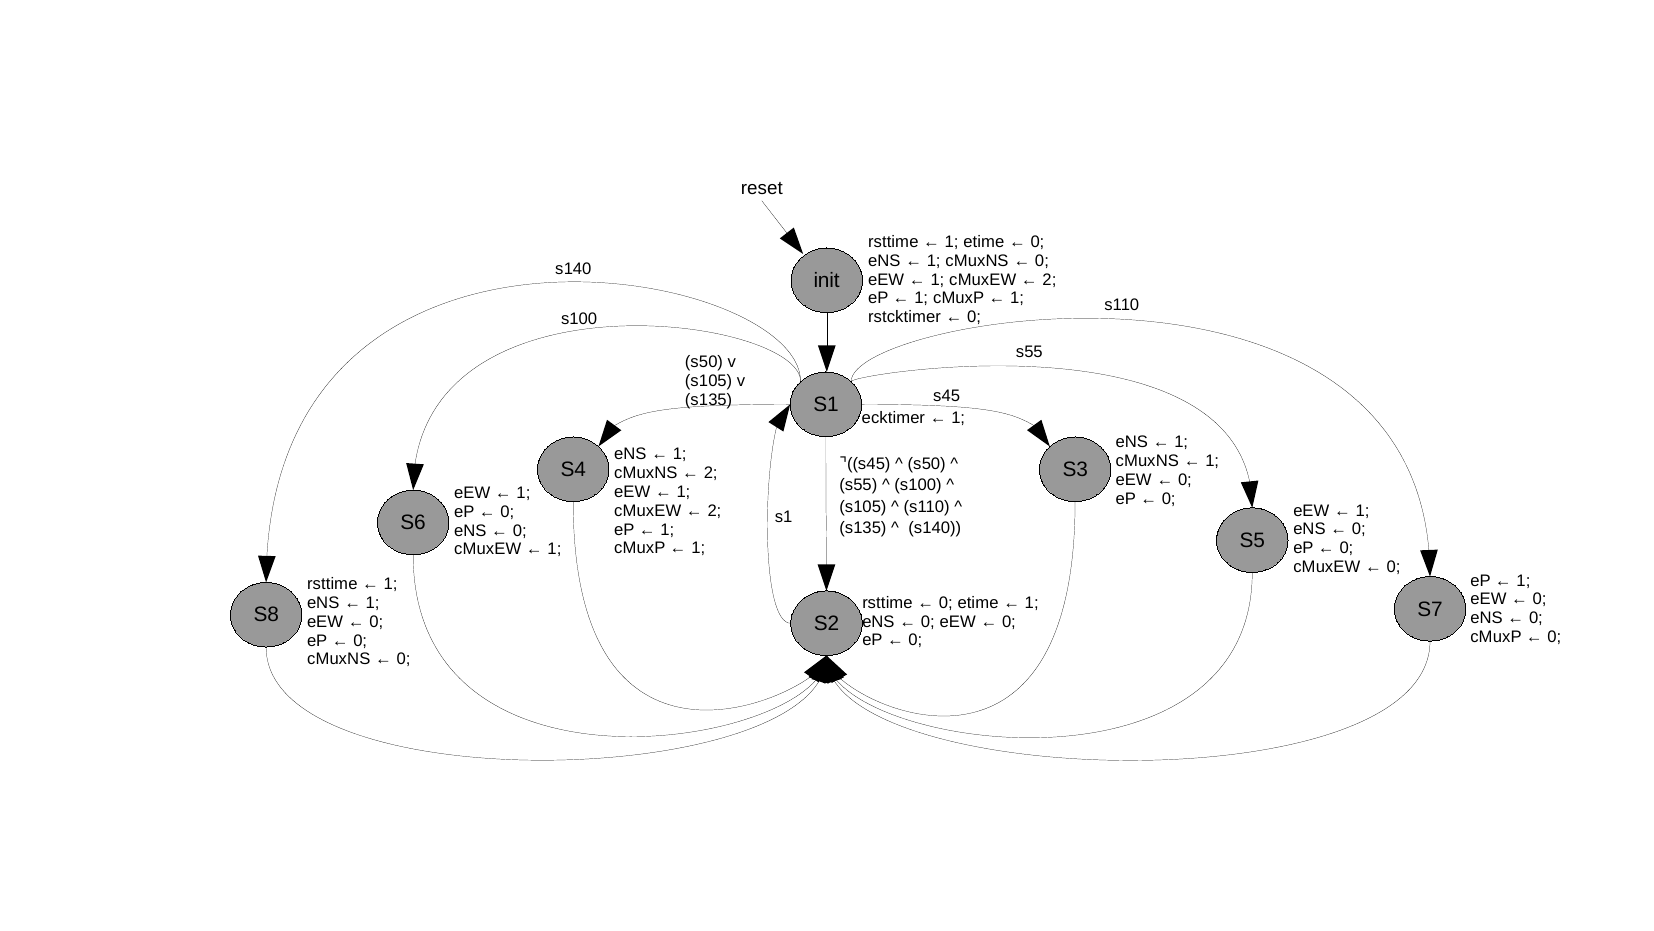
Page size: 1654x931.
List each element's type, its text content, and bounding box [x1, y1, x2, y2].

title eEW ← 1; eP ← 0; eNS ← 0; cMuxEW ← 1; [454, 473, 591, 568]
title rsttime ← 1; eNS ← 1; eEW ← 0; eP ← 0; cMuxNS ← 0; [307, 574, 438, 669]
title eP ← 1; eEW ← 0; eNS ← 0; cMuxP ← 0; [1470, 570, 1583, 646]
title eNS ← 1; cMuxNS ← 1; eEW ← 0; eP ← 0; [1115, 432, 1241, 508]
title (s50) v (s105) v (s135) [685, 352, 756, 407]
title reset [714, 177, 809, 199]
text_box S5 [1216, 507, 1289, 573]
title s55 [1015, 336, 1052, 367]
title eEW ← 1; eNS ← 0; eP ← 0; cMuxEW ← 0; [1293, 500, 1424, 577]
text_box S4 [537, 436, 609, 498]
title s1 [774, 501, 798, 532]
text_box S3 [1039, 436, 1111, 502]
title ecktimer ← 1; [861, 398, 986, 437]
title rsttime ← 0; etime ← 1; eNS ← 0; eEW ← 0; eP ← 0; [862, 583, 1045, 659]
title eNS ← 1; cMuxNS ← 2; eEW ← 1; cMuxEW ← 2; eP ← 1; cMuxP ← 1; [614, 426, 758, 577]
text_box S8 [230, 582, 302, 647]
text_box S2 [790, 590, 863, 656]
title ⌝((s45) ^ (s50) ^ (s55) ^ (s100) ^ (s105) ^ (s110) ^ (s135) ^ (s140)) [839, 421, 969, 567]
text_box S6 [377, 490, 449, 555]
title s140 [555, 253, 603, 285]
title rsttime ← 1; etime ← 0; eNS ← 1; cMuxNS ← 0; eEW ← 1; cMuxEW ← 2; eP ← 1; cMuxP ← 1; rstcktimer ← 0; [868, 227, 1075, 331]
title s110 [1104, 288, 1146, 321]
text_box S7 [1394, 576, 1466, 642]
title s45 [933, 383, 969, 398]
text_box init [791, 247, 863, 313]
title s100 [561, 306, 615, 331]
text_box S1 [790, 371, 861, 437]
